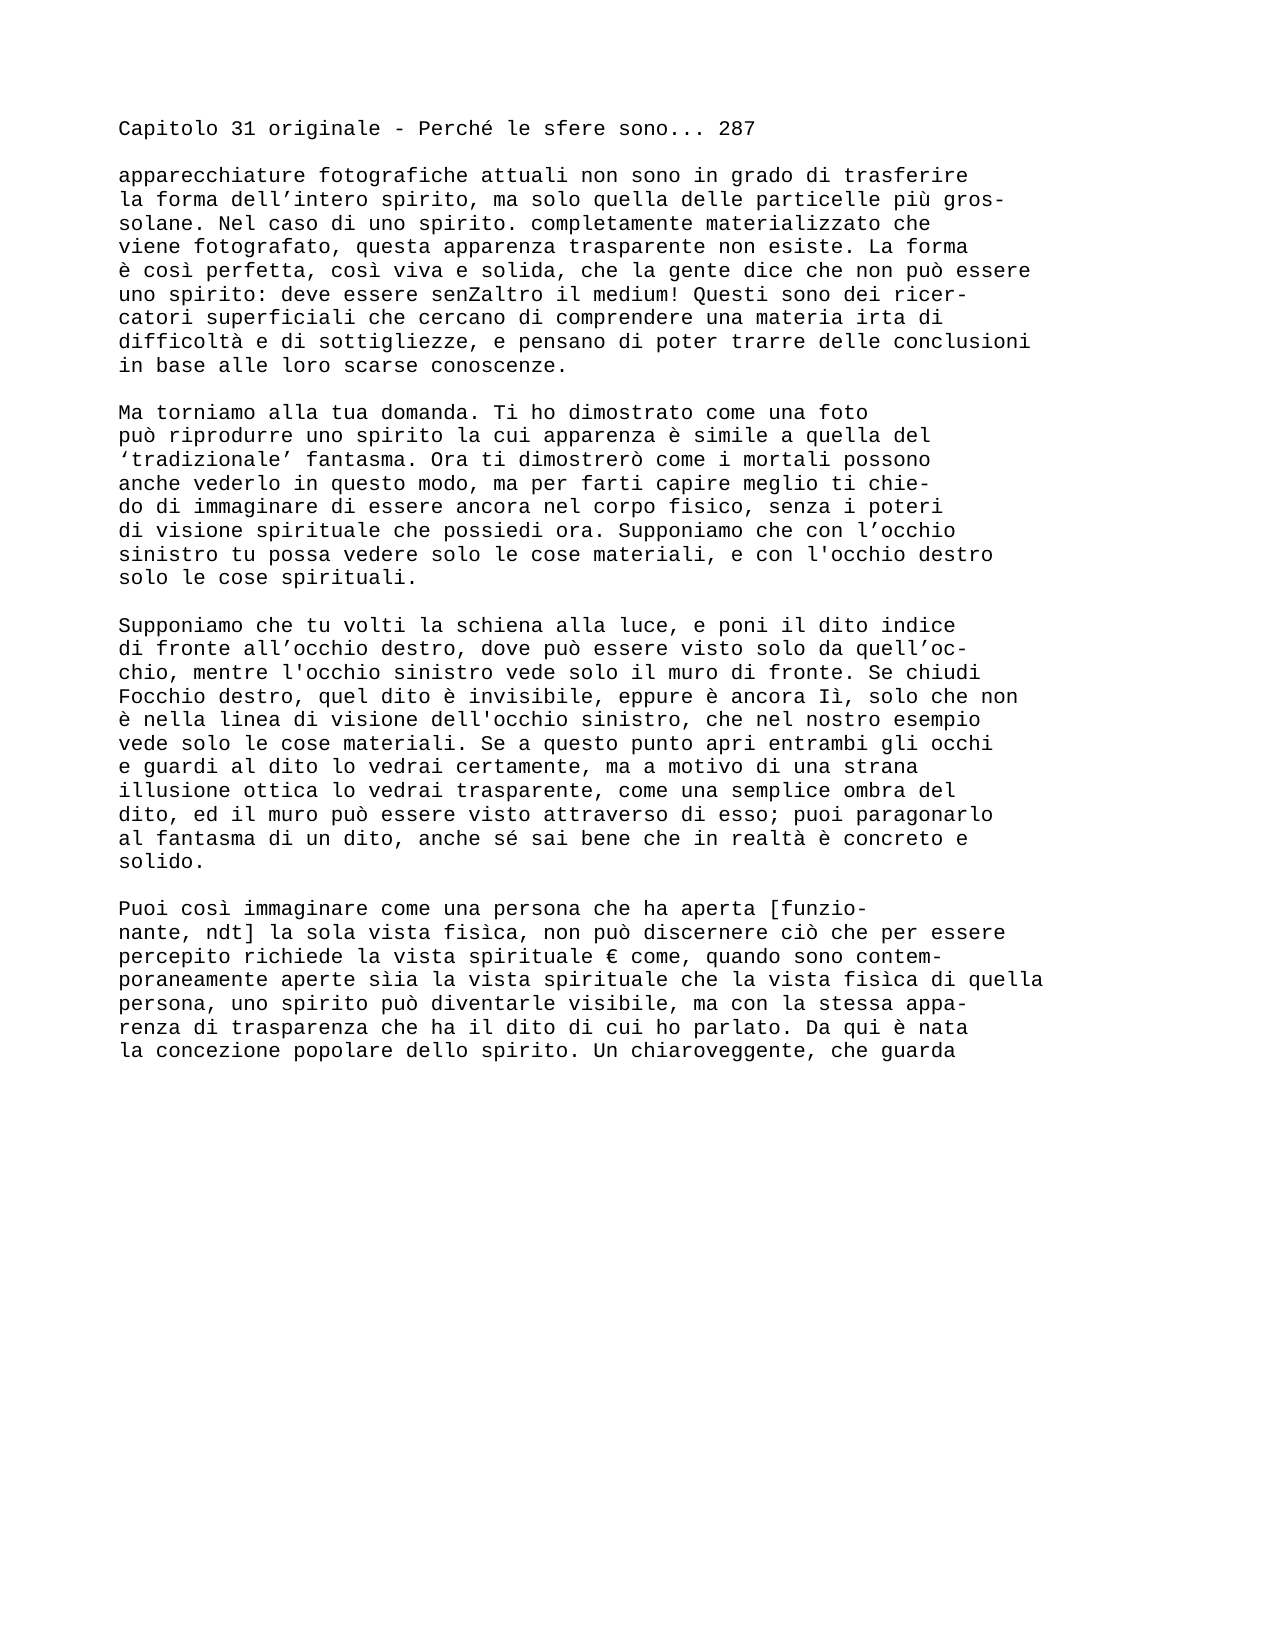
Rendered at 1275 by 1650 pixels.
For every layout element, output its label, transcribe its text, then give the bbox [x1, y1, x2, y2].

text di visione spirituale che possiedi ora. Supponiamo che con l’occhio [118, 520, 1157, 544]
text la forma dell’intero spirito, ma solo quella delle particelle più gros- [118, 189, 1157, 213]
text Puoi così immaginare come una persona che ha aperta [funzio- [118, 898, 1157, 922]
text al fantasma di un dito, anche sé sai bene che in realtà è concreto e [118, 827, 1157, 851]
text persona, uno spirito può diventarle visibile, ma con la stessa appa- [118, 993, 1157, 1017]
text solido. [118, 851, 1157, 875]
text do di immaginare di essere ancora nel corpo fisico, senza i poteri [118, 496, 1157, 520]
text vede solo le cose materiali. Se a questo punto apri entrambi gli occhi [118, 733, 1157, 757]
text ‘tradizionale’ fantasma. Ora ti dimostrerò come i mortali possono [118, 449, 1157, 473]
text uno spirito: deve essere senZaltro il medium! Questi sono dei ricer- [118, 284, 1157, 307]
text illusione ottica lo vedrai trasparente, come una semplice ombra del [118, 780, 1157, 804]
text di fronte all’occhio destro, dove può essere visto solo da quell’oc- [118, 638, 1157, 662]
text Capitolo 31 originale - Perché le sfere sono... 287 [118, 118, 1157, 142]
text viene fotografato, questa apparenza trasparente non esiste. La forma [118, 236, 1157, 260]
text la concezione popolare dello spirito. Un chiaroveggente, che guarda [118, 1040, 1157, 1064]
text dito, ed il muro può essere visto attraverso di esso; puoi paragonarlo [118, 804, 1157, 827]
text renza di trasparenza che ha il dito di cui ho parlato. Da qui è nata [118, 1017, 1157, 1040]
text in base alle loro scarse conoscenze. [118, 354, 1157, 378]
text difficoltà e di sottigliezze, e pensano di poter trarre delle conclusioni [118, 331, 1157, 354]
text chio, mentre l'occhio sinistro vede solo il muro di fronte. Se chiudi [118, 662, 1157, 686]
text percepito richiede la vista spirituale € come, quando sono contem- [118, 946, 1157, 969]
text è nella linea di visione dell'occhio sinistro, che nel nostro esempio [118, 709, 1157, 733]
text solane. Nel caso di uno spirito. completamente materializzato che [118, 213, 1157, 236]
text solo le cose spirituali. [118, 567, 1157, 591]
text catori superficiali che cercano di comprendere una materia irta di [118, 307, 1157, 331]
text sinistro tu possa vedere solo le cose materiali, e con l'occhio destro [118, 544, 1157, 567]
text e guardi al dito lo vedrai certamente, ma a motivo di una strana [118, 757, 1157, 780]
text Supponiamo che tu volti la schiena alla luce, e poni il dito indice [118, 615, 1157, 638]
text poraneamente aperte sìia la vista spirituale che la vista fisìca di quella [118, 969, 1157, 993]
text nante, ndt] la sola vista fisìca, non può discernere ciò che per essere [118, 922, 1157, 946]
text Ma torniamo alla tua domanda. Ti ho dimostrato come una foto [118, 402, 1157, 426]
text è così perfetta, così viva e solida, che la gente dice che non può essere [118, 260, 1157, 284]
text anche vederlo in questo modo, ma per farti capire meglio ti chie- [118, 473, 1157, 496]
text può riprodurre uno spirito la cui apparenza è simile a quella del [118, 426, 1157, 449]
text apparecchiature fotografiche attuali non sono in grado di trasferire [118, 165, 1157, 189]
text Focchio destro, quel dito è invisibile, eppure è ancora Iì, solo che non [118, 686, 1157, 709]
